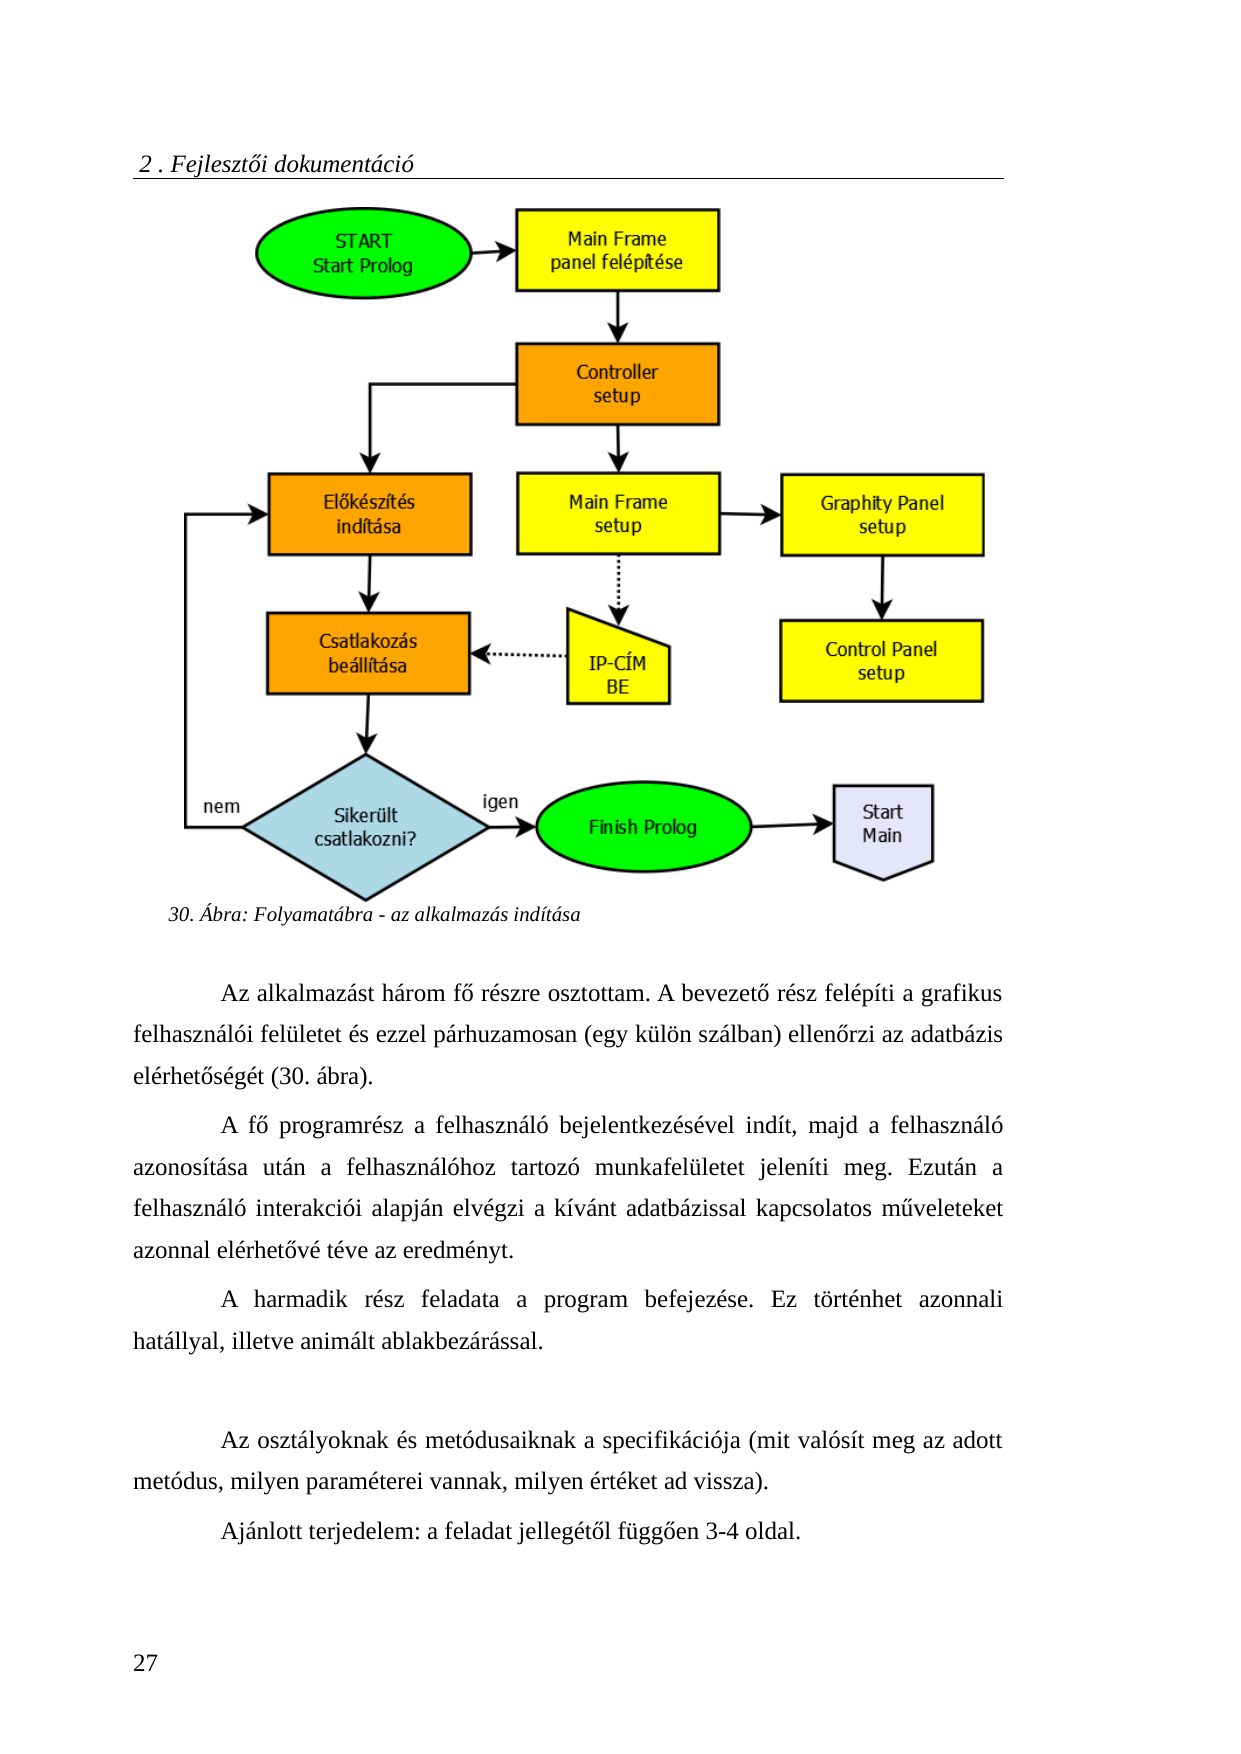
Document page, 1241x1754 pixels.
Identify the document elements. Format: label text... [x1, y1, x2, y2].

text A fő programrész a felhasználó bejelentkezésével indít, majd a felhasználó azonosítása után a felhasználóhoz tartozó munkafelületet jeleníti meg. Ezután a felhasználó interakciói alapján elvégzi a kívánt adatbázissal kapcsolatos műveleteket azonnal elérhetővé téve az eredményt. [133, 1111, 1004, 1264]
text Ajánlott terjedelem: a feladat jellegétől függően 3-4 oldal. [133, 1517, 1004, 1544]
picture [184, 207, 985, 903]
text Az alkalmazást három fő részre osztottam. A bevezető rész felépíti a grafikus felhasználói felületet és ezzel párhuzamosan (egy külön szálban) ellenőrzi az adatbázis elérhetőségét (30. ábra). [133, 903, 1004, 1090]
text Az osztályoknak és metódusaiknak a specifikációja (mit valósít meg az adott metódus, milyen paraméterei vannak, milyen értéket ad vissza). [133, 1426, 1004, 1495]
text A harmadik rész feladata a program befejezése. Ez történhet azonnali hatállyal, illetve animált ablakbezárással. [133, 1286, 1004, 1355]
text 30. Ábra: Folyamatábra - az alkalmazás indítása [168, 903, 1001, 926]
